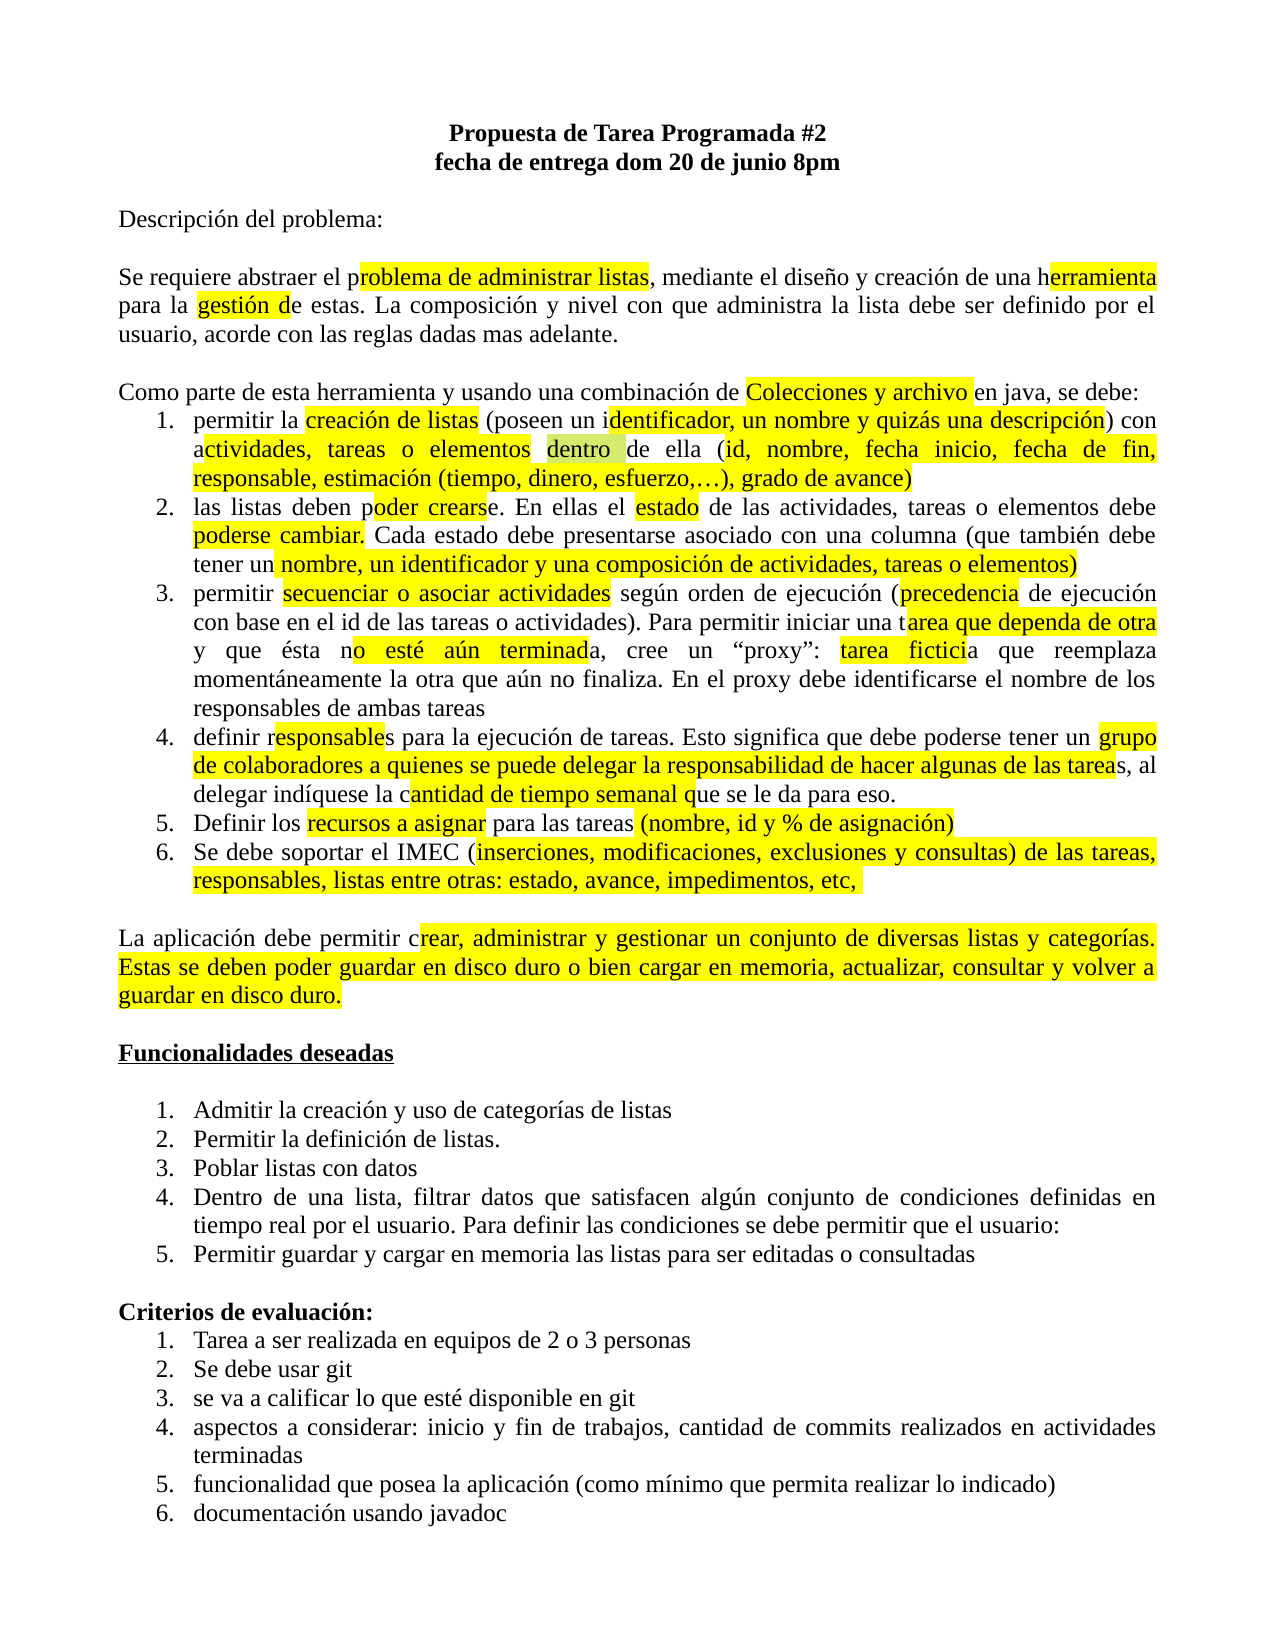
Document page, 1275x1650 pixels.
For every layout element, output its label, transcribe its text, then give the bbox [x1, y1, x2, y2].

list Admitir la creación y uso de categorías de listas [156, 1096, 1157, 1124]
text Descripción del problema: [118, 204, 1157, 233]
list Permitir la definición de listas. [156, 1124, 1157, 1153]
list definir responsables para la ejecución de tareas. Esto significa que debe poderse tener un grupo de colaboradores a quienes se puede delegar la responsabilidad de hacer algunas de las tareas, al delegar indíquese la cantidad de tiempo semanal que se le da para eso. [156, 722, 1157, 808]
text Funcionalidades deseadas [118, 1038, 1157, 1067]
list Dentro de una lista, filtrar datos que satisfacen algún conjunto de condiciones definidas en tiempo real por el usuario. Para definir las condiciones se debe permitir que el usuario: [156, 1182, 1157, 1239]
list permitir la creación de listas (poseen un identificador, un nombre y quizás una descripción) con actividades, tareas o elementos dentro de ella (id, nombre, fecha inicio, fecha de fin, responsable, estimación (tiempo, dinero, esfuerzo,…), grado de avance) [156, 406, 1157, 492]
list documentación usando javadoc [156, 1498, 1157, 1527]
list Permitir guardar y cargar en memoria las listas para ser editadas o consultadas [156, 1239, 1157, 1268]
text Se requiere abstraer el problema de administrar listas, mediante el diseño y creación de una herramienta para la gestión de estas. La composición y nivel con que administra la lista debe ser definido por el usuario, acorde con las reglas dadas mas adelante. [118, 262, 1157, 348]
list las listas deben poder crearse. En ellas el estado de las actividades, tareas o elementos debe poderse cambiar. Cada estado debe presentarse asociado con una columna (que también debe tener un nombre, un identificador y una composición de actividades, tareas o elementos) [156, 492, 1157, 578]
text La aplicación debe permitir crear, administrar y gestionar un conjunto de diversas listas y categorías. Estas se deben poder guardar en disco duro o bien cargar en memoria, actualizar, consultar y volver a guardar en disco duro. [118, 923, 1157, 1009]
text fecha de entrega dom 20 de junio 8pm [118, 147, 1157, 176]
text Propuesta de Tarea Programada #2 [118, 118, 1157, 147]
list funcionalidad que posea la aplicación (como mínimo que permita realizar lo indicado) [156, 1469, 1157, 1498]
text Criterios de evaluación: [118, 1297, 1157, 1326]
list Se debe soportar el IMEC (inserciones, modificaciones, exclusiones y consultas) de las tareas, responsables, listas entre otras: estado, avance, impedimentos, etc, [156, 837, 1157, 894]
list Poblar listas con datos [156, 1153, 1157, 1182]
list permitir secuenciar o asociar actividades según orden de ejecución (precedencia de ejecución con base en el id de las tareas o actividades). Para permitir iniciar una tarea que dependa de otra y que ésta no esté aún terminada, cree un “proxy”: tarea ficticia que reemplaza momentáneamente la otra que aún no finaliza. En el proxy debe identificarse el nombre de los responsables de ambas tareas [156, 578, 1157, 722]
list aspectos a considerar: inicio y fin de trabajos, cantidad de commits realizados en actividades terminadas [156, 1412, 1157, 1469]
list Tarea a ser realizada en equipos de 2 o 3 personas [156, 1326, 1157, 1354]
list Se debe usar git [156, 1354, 1157, 1383]
text Como parte de esta herramienta y usando una combinación de Colecciones y archivo en java, se debe: [118, 377, 1157, 406]
list Definir los recursos a asignar para las tareas (nombre, id y % de asignación) [156, 808, 1157, 837]
list se va a calificar lo que esté disponible en git [156, 1383, 1157, 1412]
